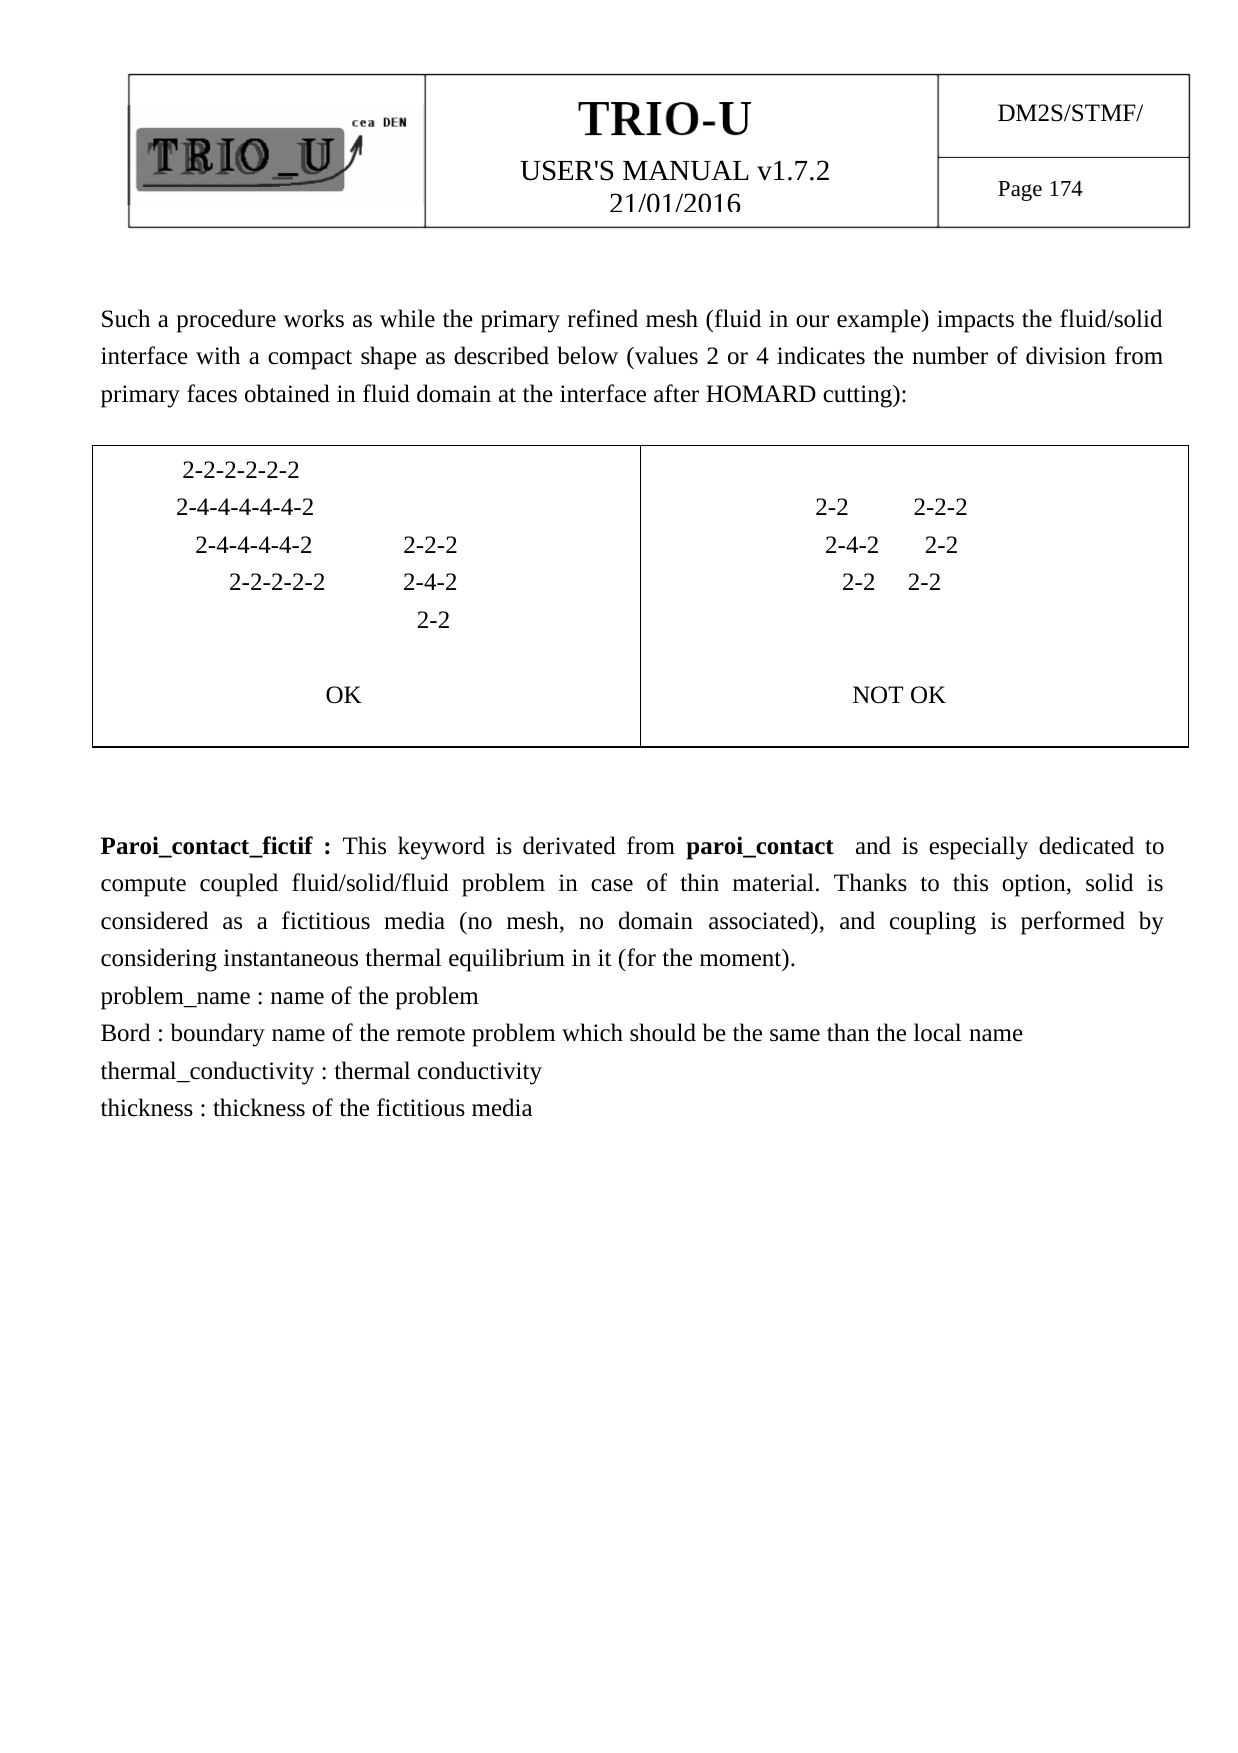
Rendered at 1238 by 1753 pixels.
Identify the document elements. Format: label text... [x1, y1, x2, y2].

table_header 2-2-2-2-2-2 2-4-4-4-4-4-2 2-4-4-4-4-2 2-2-2 2-2-2-2-2 2-4-2 2-2 OK [93, 446, 640, 746]
text problem_name : name of the problem [100, 972, 1165, 1010]
text Bord : boundary name of the remote problem which should be the same than the local name [100, 1010, 1165, 1047]
text Paroi_contact_fictif : This keyword is derivated from paroi_contact and is especially dedicated to compute coupled fluid/solid/fluid problem in case of thin material. Thanks to this option, solid is considered as a fictitious media (no mesh, no domain associated), and coupling is performed by considering instantaneous thermal equilibrium in it (for the moment). [100, 822, 1165, 972]
text thermal_conductivity : thermal conductivity [100, 1047, 1165, 1085]
table_header 2-2 2-2-2 2-4-2 2-2 2-2 2-2 NOT OK [641, 446, 1188, 746]
text Such a procedure works as while the primary refined mesh (fluid in our example) impacts the fluid/solid interface with a compact shape as described below (values 2 or 4 indicates the number of division from primary faces obtained in fluid domain at the interface after HOMARD cutting): [100, 295, 1165, 408]
text thickness : thickness of the fictitious media [100, 1085, 1165, 1122]
